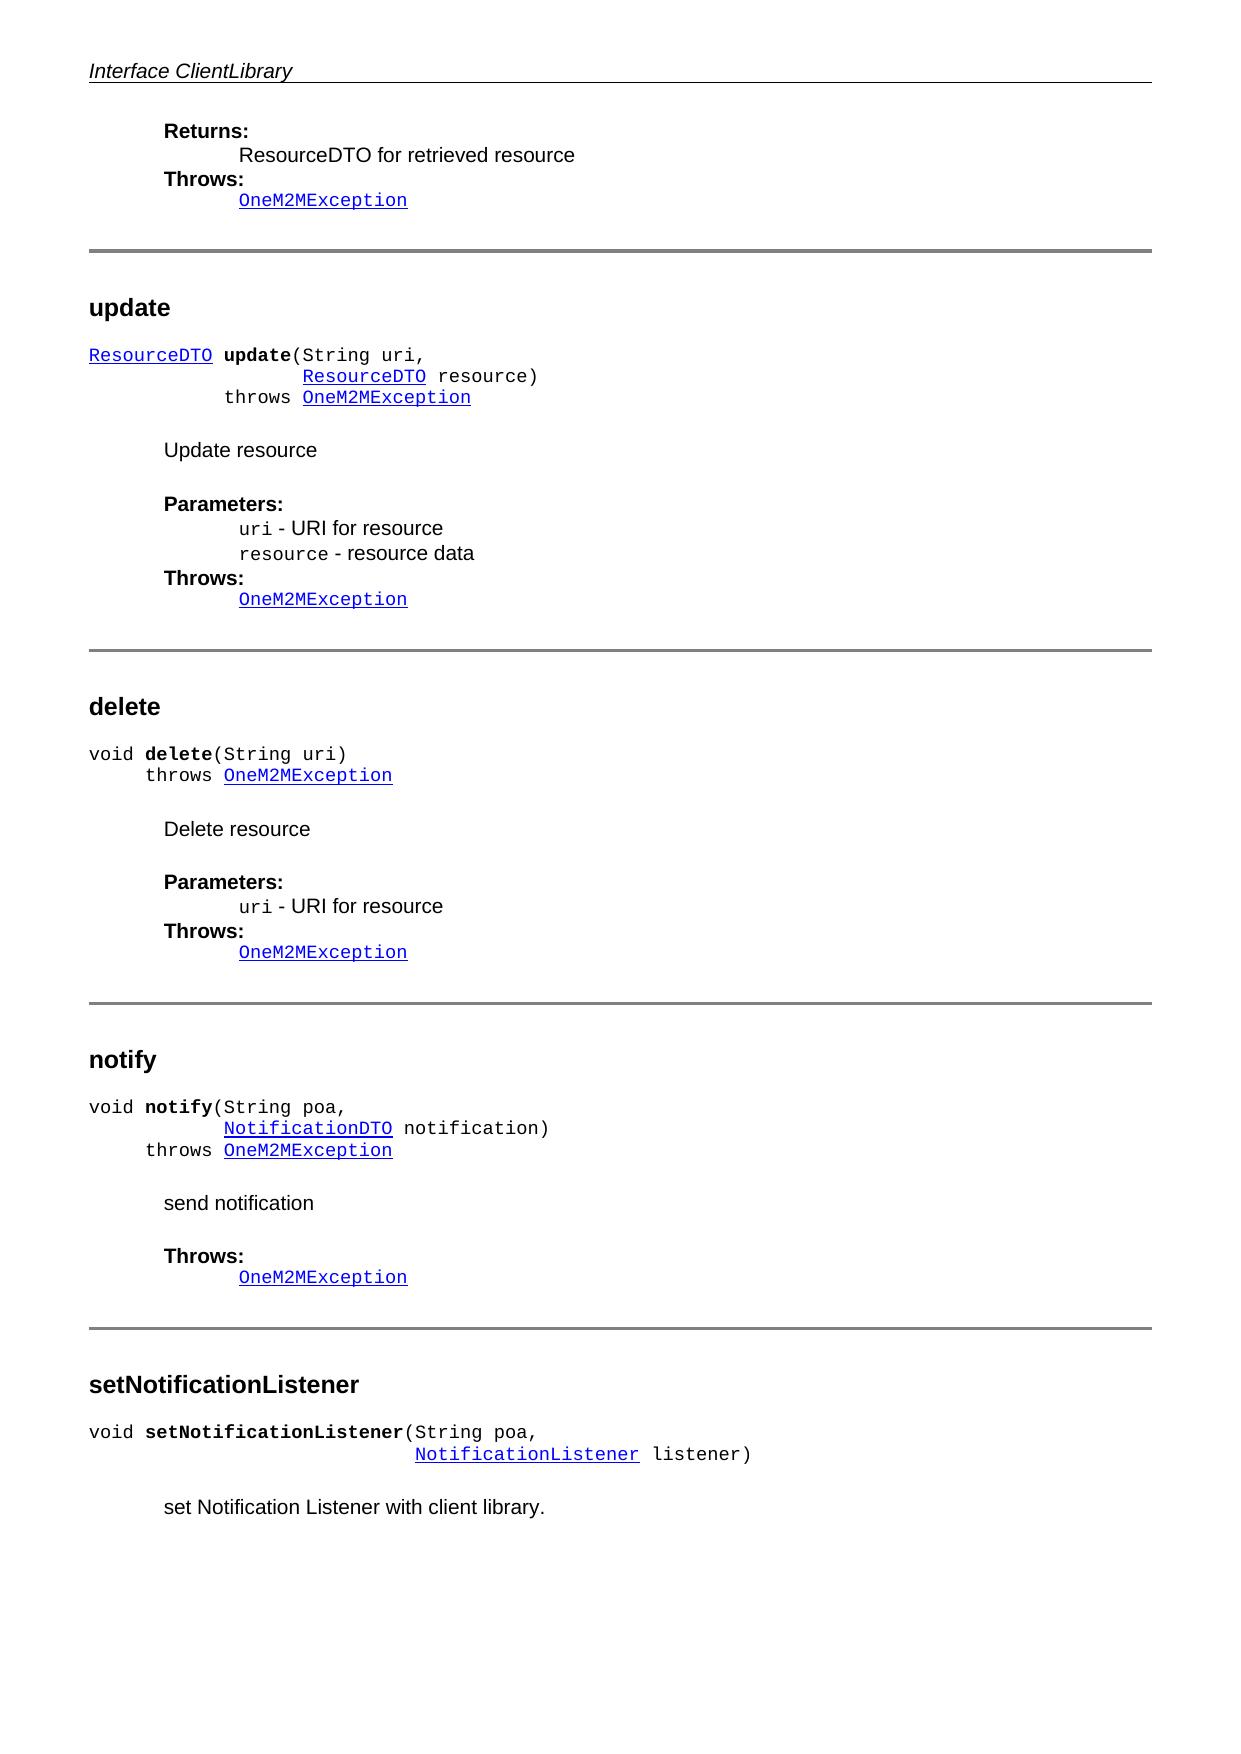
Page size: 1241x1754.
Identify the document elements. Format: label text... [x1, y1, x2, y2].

text void setNotificationListener(String poa, NotificationListener listener) [88, 1423, 1152, 1466]
text Throws: [163, 566, 1152, 590]
text Throws: [163, 1244, 1152, 1268]
text Returns: [163, 118, 1152, 142]
text OneM2MException [238, 590, 1152, 611]
text void notify(String poa, NotificationDTO notification) throws OneM2MException [88, 1098, 1152, 1162]
text Delete resource [163, 817, 1152, 841]
text OneM2MException [238, 943, 1152, 964]
text Throws: [163, 166, 1152, 190]
text uri - URI for resource [238, 894, 1152, 919]
subtitle notify [88, 1042, 1152, 1074]
text Parameters: [163, 491, 1152, 515]
text void delete(String uri) throws OneM2MException [88, 745, 1152, 787]
text Parameters: [163, 870, 1152, 894]
subtitle delete [88, 689, 1152, 721]
text send notification [163, 1191, 1152, 1215]
text resource - resource data [238, 541, 1152, 566]
text ResourceDTO update(String uri, ResourceDTO resource) throws OneM2MException [88, 345, 1152, 409]
text Update resource [163, 438, 1152, 462]
text uri - URI for resource [238, 515, 1152, 541]
text OneM2MException [238, 190, 1152, 212]
text Throws: [163, 919, 1152, 943]
subtitle setNotificationListener [88, 1367, 1152, 1399]
text set Notification Listener with client library. [163, 1495, 1152, 1519]
text ResourceDTO for retrieved resource [238, 142, 1152, 166]
subtitle update [88, 289, 1152, 321]
text OneM2MException [238, 1268, 1152, 1289]
